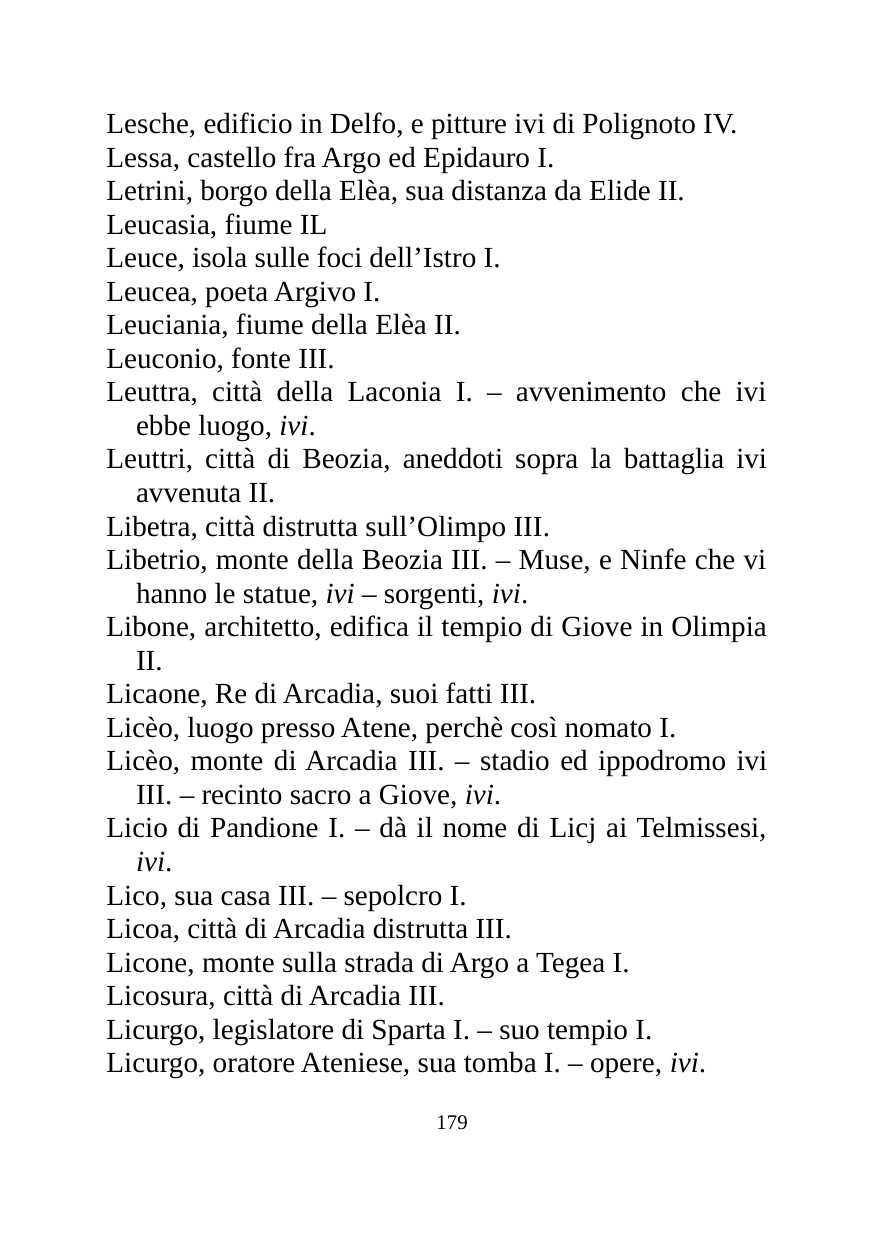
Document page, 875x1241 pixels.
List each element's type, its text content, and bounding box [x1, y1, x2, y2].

text Lico, sua casa III. – sepolcro I. [106, 878, 768, 911]
text Licio di Pandione I. – dà il nome di Licj ai Telmissesi, ivi. [106, 811, 768, 878]
text Licoa, città di Arcadia distrutta III. [106, 911, 768, 945]
text Licurgo, legislatore di Sparta I. – suo tempio I. [106, 1012, 768, 1045]
text Lesche, edificio in Delfo, e pitture ivi di Polignoto IV. [106, 106, 768, 140]
text Letrini, borgo della Elèa, sua distanza da Elide II. [106, 173, 768, 207]
text Libetra, città distrutta sull’Olimpo III. [106, 509, 768, 542]
text Leuconio, fonte III. [106, 341, 768, 374]
text Licèo, monte di Arcadia III. – stadio ed ippodromo ivi III. – recinto sacro a Giove, ivi. [106, 743, 768, 811]
text Leuttra, città della Laconia I. – avvenimento che ivi ebbe luogo, ivi. [106, 374, 768, 442]
text Lessa, castello fra Argo ed Epidauro I. [106, 140, 768, 173]
text Libone, architetto, edifica il tempio di Giove in Olimpia II. [106, 609, 768, 676]
text Leuttri, città di Beozia, aneddoti sopra la battaglia ivi avvenuta II. [106, 442, 768, 509]
text Licèo, luogo presso Atene, perchè così nomato I. [106, 710, 768, 743]
text Leuciania, fiume della Elèa II. [106, 307, 768, 341]
text Licurgo, oratore Ateniese, sua tomba I. – opere, ivi. [106, 1045, 768, 1079]
text Licosura, città di Arcadia III. [106, 978, 768, 1012]
text Licaone, Re di Arcadia, suoi fatti III. [106, 676, 768, 710]
text Leucea, poeta Argivo I. [106, 274, 768, 307]
text Leucasia, fiume IL [106, 207, 768, 240]
text Licone, monte sulla strada di Argo a Tegea I. [106, 945, 768, 978]
text Leuce, isola sulle foci dell’Istro I. [106, 240, 768, 274]
text Libetrio, monte della Beozia III. – Muse, e Ninfe che vi hanno le statue, ivi – sorgenti, ivi. [106, 542, 768, 609]
